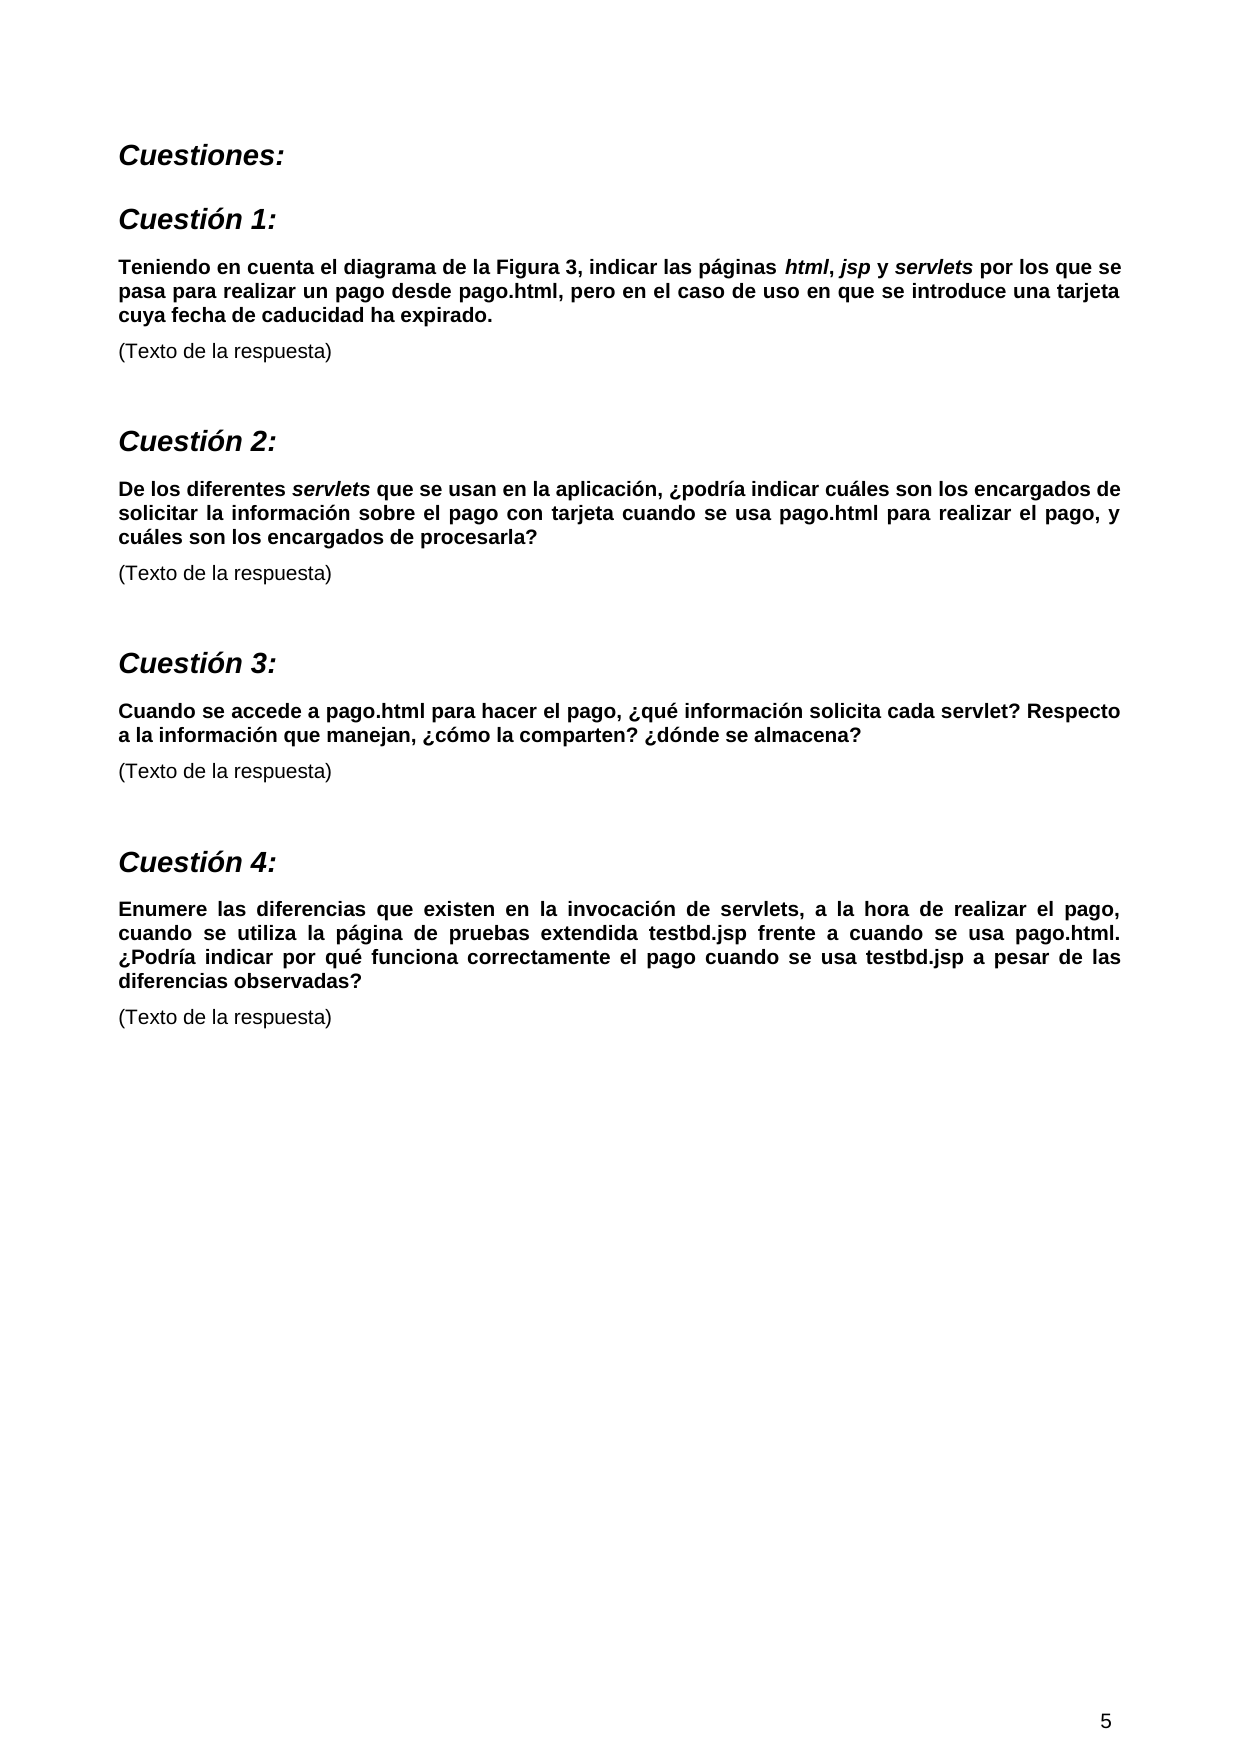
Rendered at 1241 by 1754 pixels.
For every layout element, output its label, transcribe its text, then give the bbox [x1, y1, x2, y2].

subtitle Cuestión 3: [118, 646, 1122, 680]
text (Texto de la respuesta) [118, 339, 1122, 363]
text (Texto de la respuesta) [118, 759, 1122, 783]
subtitle Cuestión 4: [118, 844, 1122, 878]
subtitle Cuestión 1: [118, 202, 1122, 236]
text (Texto de la respuesta) [118, 1005, 1122, 1029]
subtitle Cuestión 2: [118, 424, 1122, 458]
text Teniendo en cuenta el diagrama de la Figura 3, indicar las páginas html, jsp y servlets por los que se pasa para realizar un pago desde pago.html, pero en el caso de uso en que se introduce una tarjeta cuya fecha de caducidad ha expirado. [118, 254, 1122, 326]
text (Texto de la respuesta) [118, 561, 1122, 585]
text De los diferentes servlets que se usan en la aplicación, ¿podría indicar cuáles son los encargados de solicitar la información sobre el pago con tarjeta cuando se usa pago.html para realizar el pago, y cuáles son los encargados de procesarla? [118, 477, 1122, 548]
text Cuando se accede a pago.html para hacer el pago, ¿qué información solicita cada servlet? Respecto a la información que manejan, ¿cómo la comparten? ¿dónde se almacena? [118, 699, 1122, 747]
text Enumere las diferencias que existen en la invocación de servlets, a la hora de realizar el pago, cuando se utiliza la página de pruebas extendida testbd.jsp frente a cuando se usa pago.html. ¿Podría indicar por qué funciona correctamente el pago cuando se usa testbd.jsp a pesar de las diferencias observadas? [118, 897, 1122, 993]
subtitle Cuestiones: [118, 137, 1122, 171]
